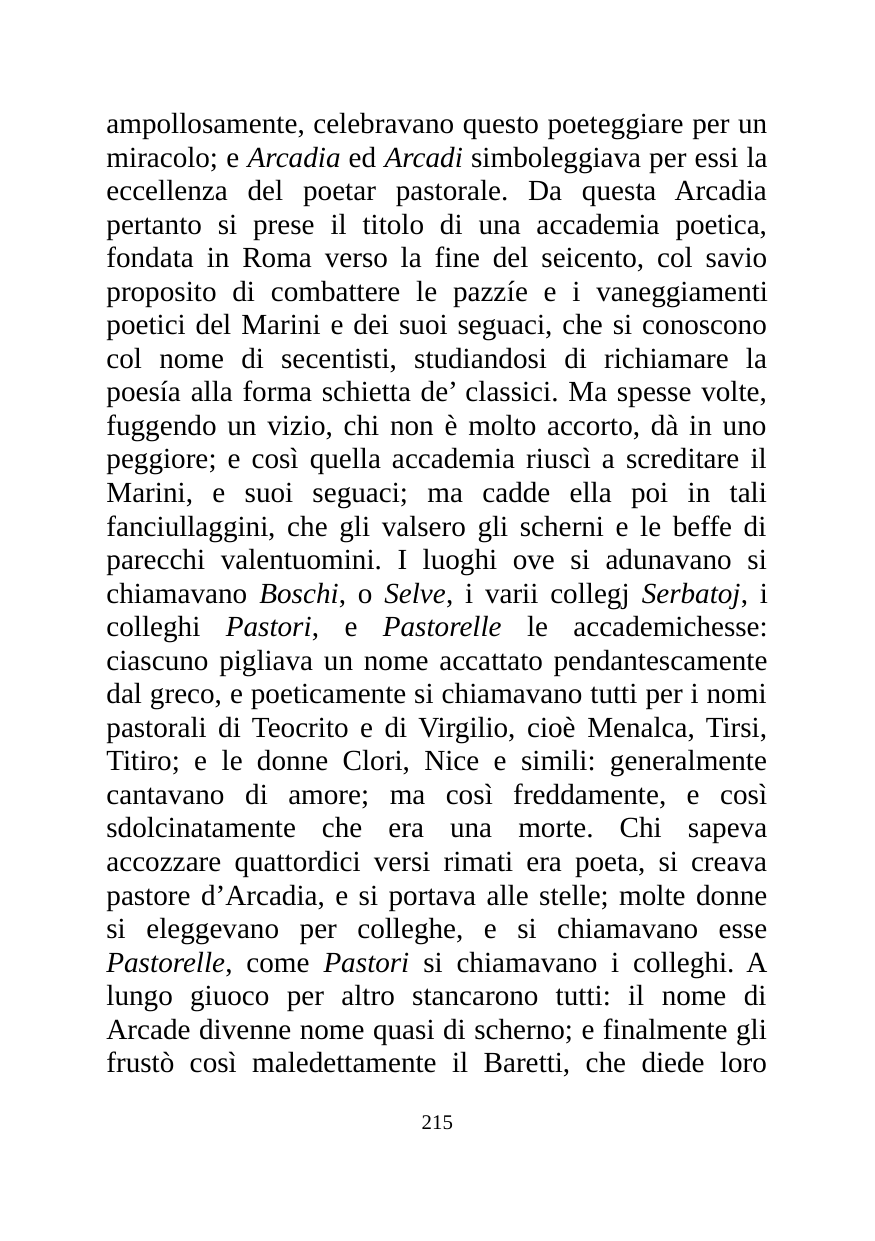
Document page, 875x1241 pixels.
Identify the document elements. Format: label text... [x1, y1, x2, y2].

text ampollosamente, celebravano questo poeteggiare per un miracolo; e Arcadia ed Arcadi simboleggiava per essi la eccellenza del poetar pastorale. Da questa Arcadia pertanto si prese il titolo di una accademia poetica, fondata in Roma verso la fine del seicento, col savio proposito di combattere le pazzíe e i vaneggiamenti poetici del Marini e dei suoi seguaci, che si conoscono col nome di secentisti, studiandosi di richiamare la poesía alla forma schietta de’ classici. Ma spesse volte, fuggendo un vizio, chi non è molto accorto, dà in uno peggiore; e così quella accademia riuscì a screditare il Marini, e suoi seguaci; ma cadde ella poi in tali fanciullaggini, che gli valsero gli scherni e le beffe di parecchi valentuomini. I luoghi ove si adunavano si chiamavano Boschi, o Selve, i varii collegj Serbatoj, i colleghi Pastori, e Pastorelle le accademichesse: ciascuno pigliava un nome accattato pendantescamente dal greco, e poeticamente si chiamavano tutti per i nomi pastorali di Teocrito e di Virgilio, cioè Menalca, Tirsi, Titiro; e le donne Clori, Nice e simili: generalmente cantavano di amore; ma così freddamente, e così sdolcinatamente che era una morte. Chi sapeva accozzare quattordici versi rimati era poeta, si creava pastore d’Arcadia, e si portava alle stelle; molte donne si eleggevano per colleghe, e si chiamavano esse Pastorelle, come Pastori si chiamavano i colleghi. A lungo giuoco per altro stancarono tutti: il nome di Arcade divenne nome quasi di scherno; e finalmente gli frustò così maledettamente il Baretti, che diede loro [106, 106, 768, 1079]
